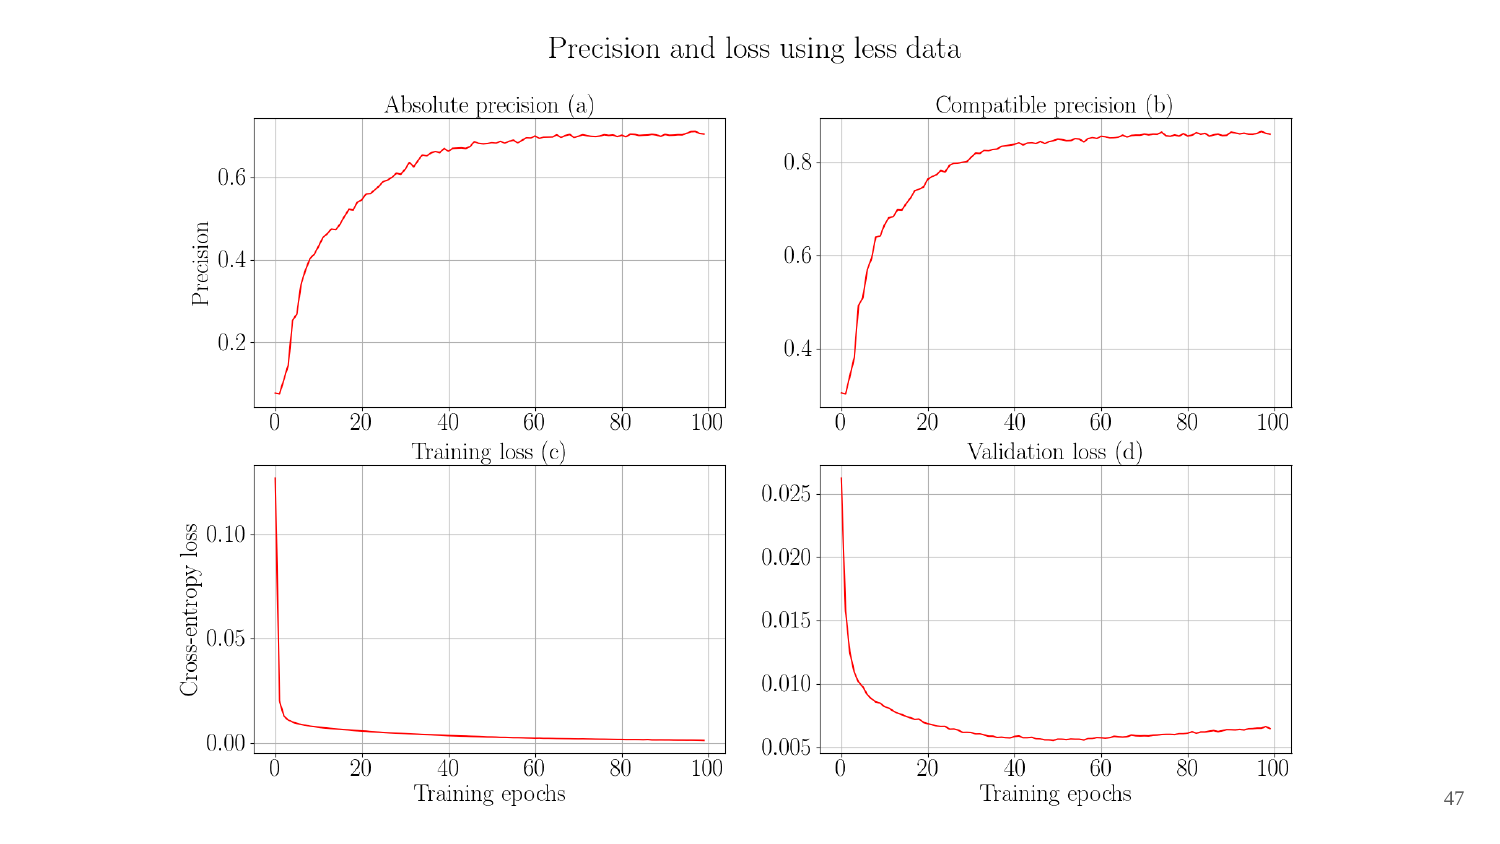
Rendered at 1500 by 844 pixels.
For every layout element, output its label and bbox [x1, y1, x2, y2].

picture [86, 19, 1425, 844]
slide_number [1425, 764, 1480, 830]
